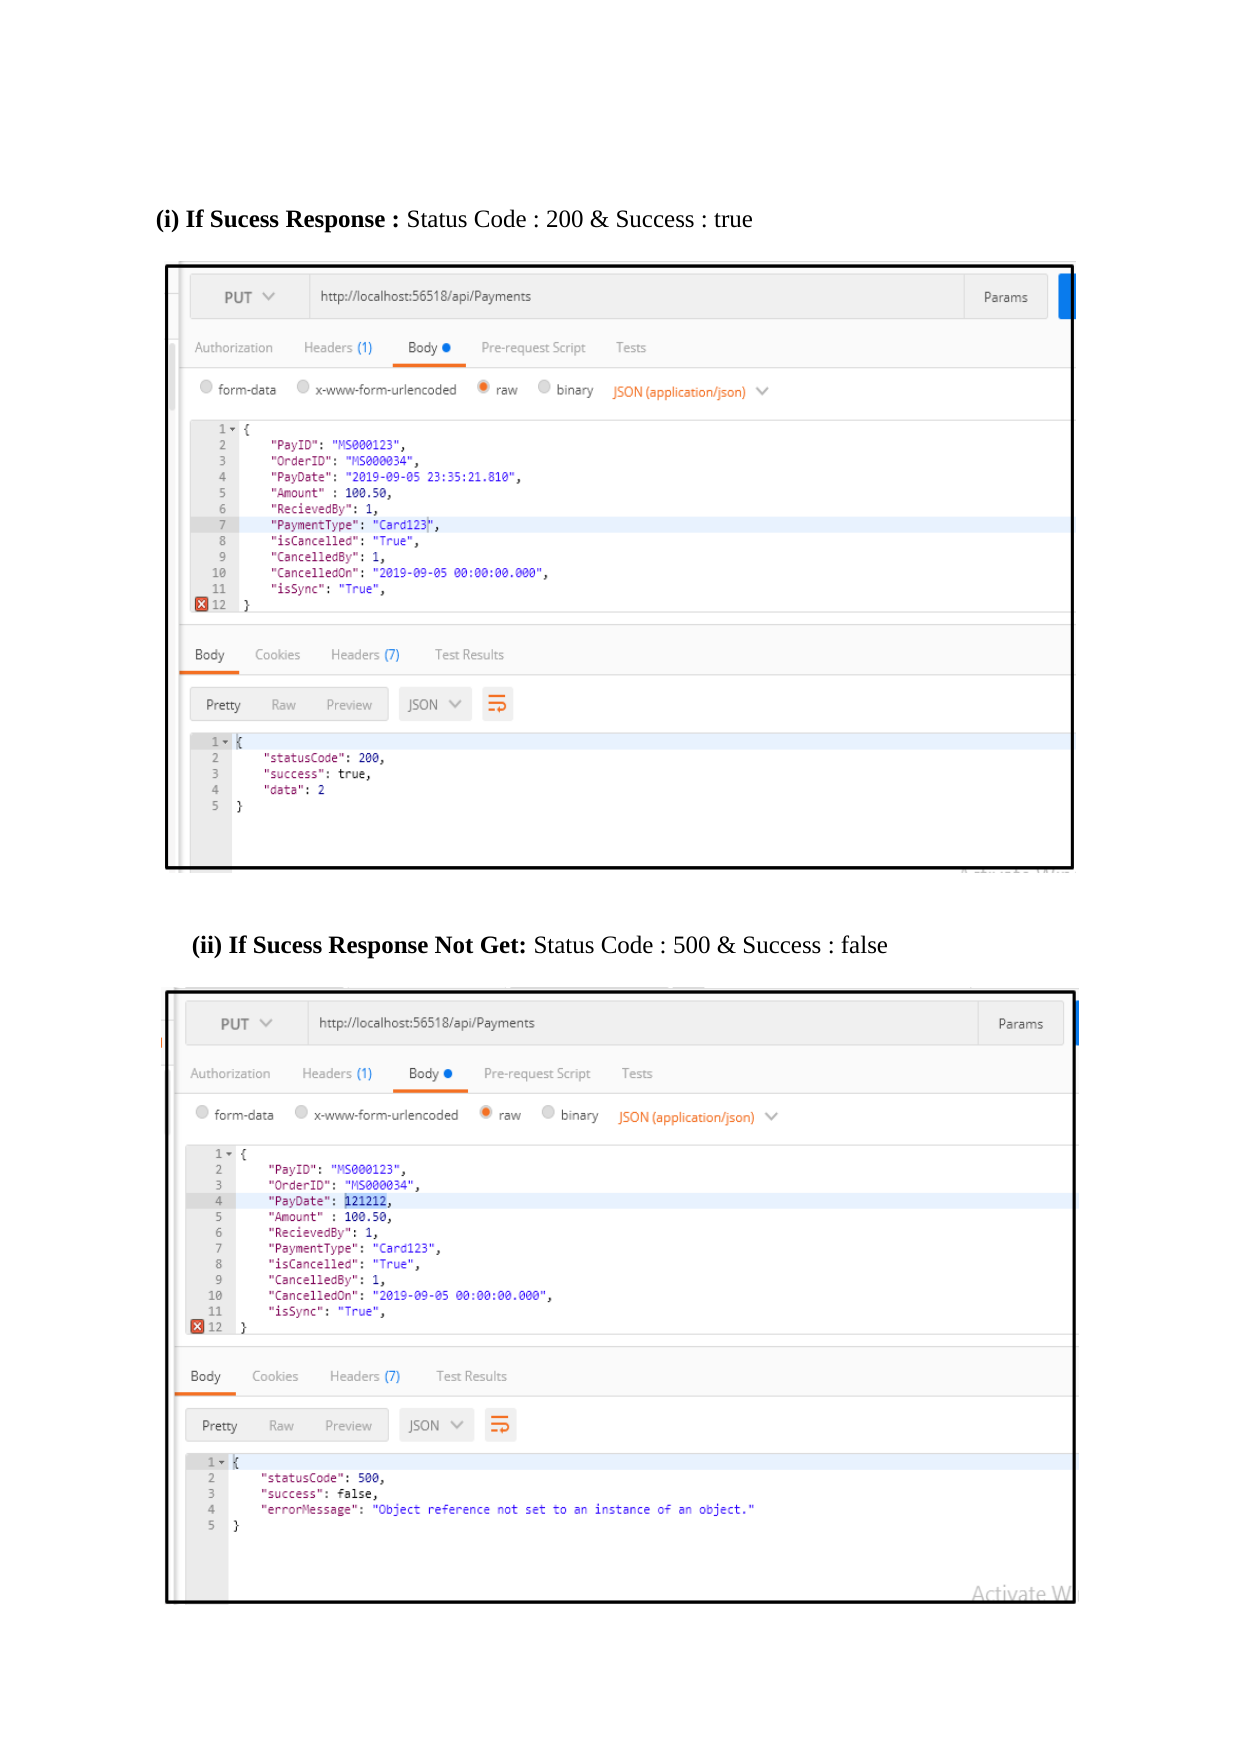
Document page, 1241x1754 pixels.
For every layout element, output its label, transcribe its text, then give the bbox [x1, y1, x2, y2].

picture [161, 987, 1079, 1605]
text (i) If Sucess Response : Status Code : 200 & Success : true [118, 204, 1122, 233]
text (ii) If Sucess Response Not Get: Status Code : 500 & Success : false [118, 930, 1122, 958]
picture [164, 261, 1076, 873]
